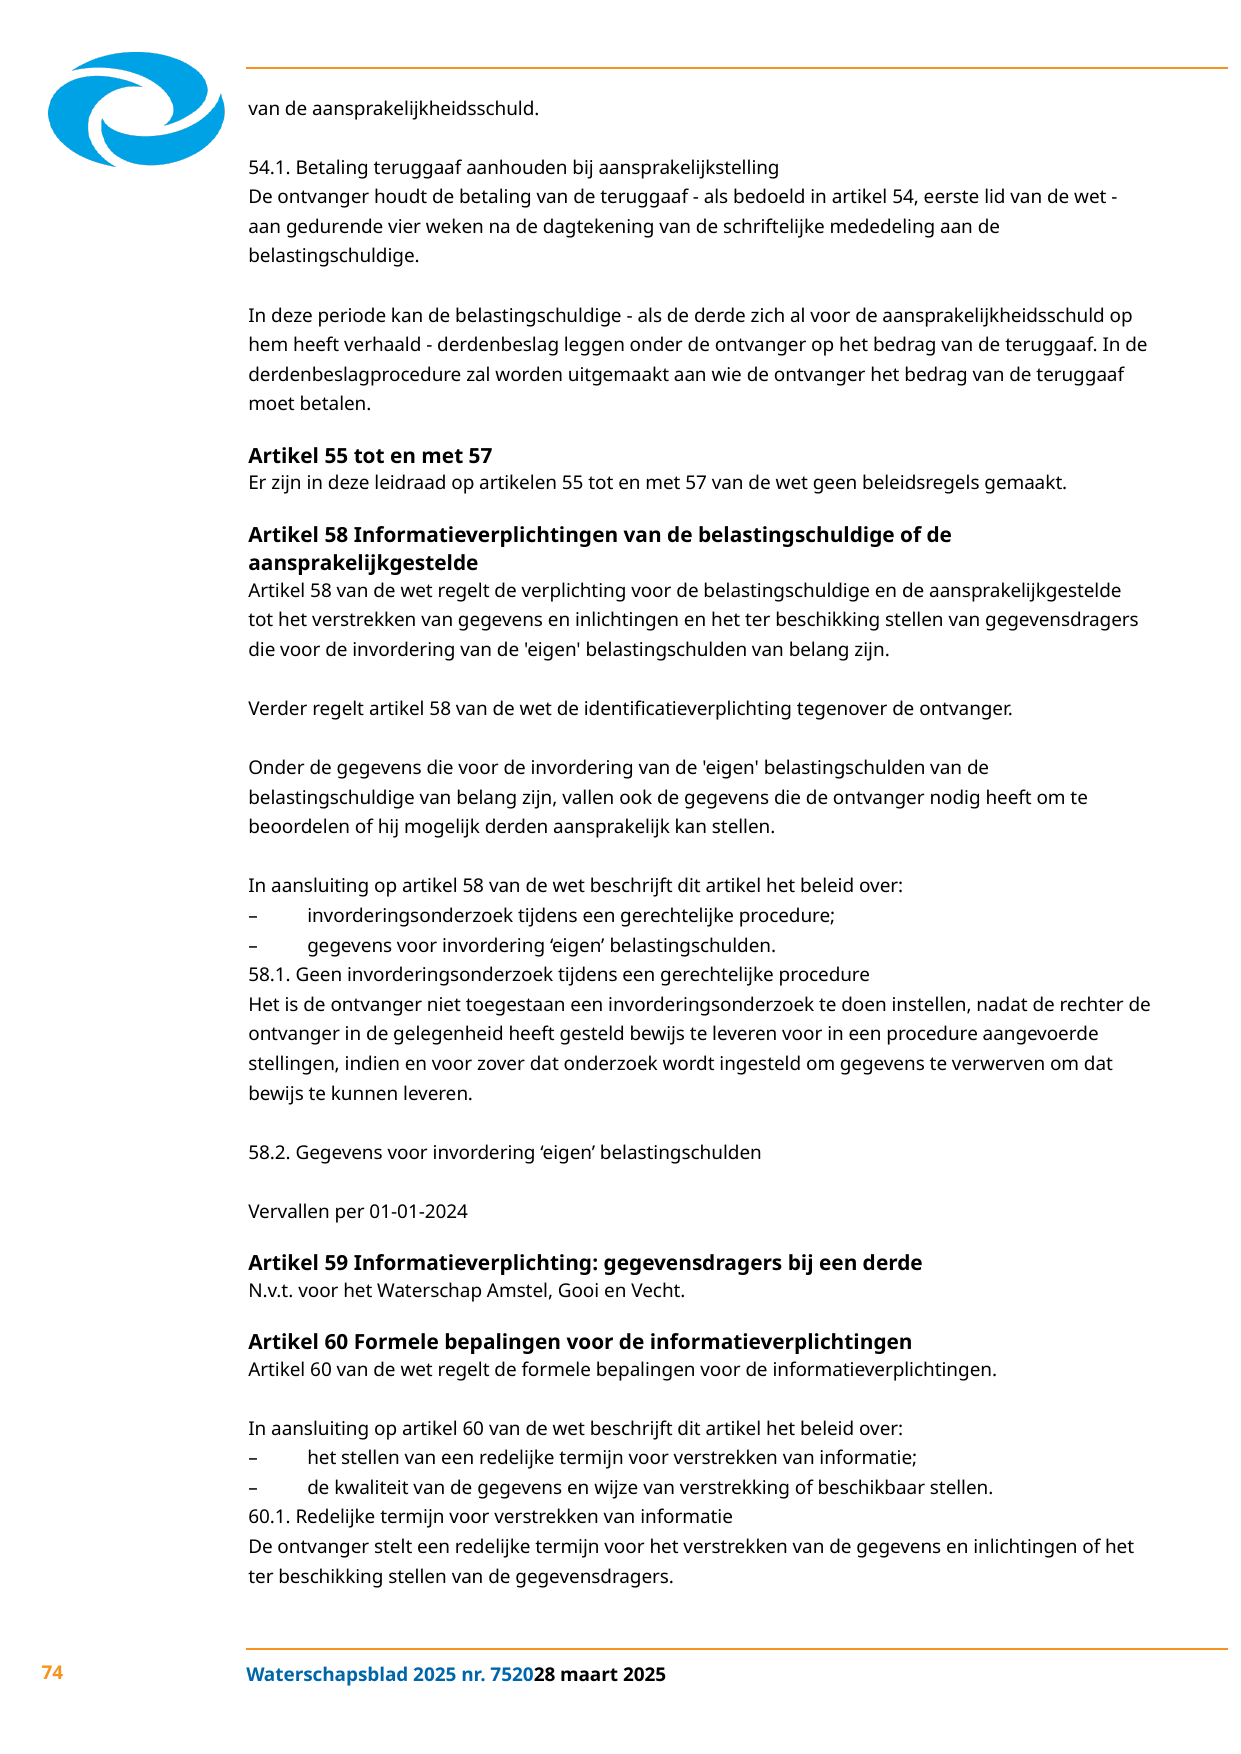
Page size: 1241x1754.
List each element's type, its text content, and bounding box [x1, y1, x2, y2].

text Vervallen per 01-01-2024 [248, 1198, 1152, 1224]
text Onder de gegevens die voor de invordering van de 'eigen' belastingschulden van de belastingschuldige van belang zijn, vallen ook de gegevens die de ontvanger nodig heeft om te beoordelen of hij mogelijk derden aansprakelijk kan stellen. [248, 754, 1152, 839]
picture [41, 47, 231, 172]
text Artikel 58 Informatieverplichtingen van de belastingschuldige of de aansprakelijkgestelde [248, 520, 1152, 577]
text 60.1. Redelijke termijn voor verstrekken van informatie [248, 1504, 1152, 1529]
text In aansluiting op artikel 60 van de wet beschrijft dit artikel het beleid over: [248, 1415, 1152, 1441]
text Artikel 59 Informatieverplichting: gegevensdragers bij een derde [248, 1248, 1152, 1277]
text In aansluiting op artikel 58 van de wet beschrijft dit artikel het beleid over: [248, 873, 1152, 898]
list het stellen van een redelijke termijn voor verstrekken van informatie; [248, 1444, 1152, 1470]
text Verder regelt artikel 58 van de wet de identificatieverplichting tegenover de ontvanger. [248, 695, 1152, 721]
list invorderingsonderzoek tijdens een gerechtelijke procedure; [248, 902, 1152, 928]
text 58.1. Geen invorderingsonderzoek tijdens een gerechtelijke procedure [248, 961, 1152, 987]
text 58.2. Gegevens voor invordering ‘eigen’ belastingschulden [248, 1139, 1152, 1164]
text De ontvanger stelt een redelijke termijn voor het verstrekken van de gegevens en inlichtingen of het ter beschikking stellen van de gegevensdragers. [248, 1533, 1152, 1588]
text van de aansprakelijkheidsschuld. [248, 95, 1152, 121]
text 54.1. Betaling teruggaaf aanhouden bij aansprakelijkstelling [248, 154, 1152, 180]
list de kwaliteit van de gegevens en wijze van verstrekking of beschikbaar stellen. [248, 1474, 1152, 1500]
text Artikel 55 tot en met 57 [248, 441, 1152, 469]
text Artikel 60 Formele bepalingen voor de informatieverplichtingen [248, 1327, 1152, 1356]
text N.v.t. voor het Waterschap Amstel, Gooi en Vecht. [248, 1277, 1152, 1303]
text Er zijn in deze leidraad op artikelen 55 tot en met 57 van de wet geen beleidsregels gemaakt. [248, 469, 1152, 495]
text In deze periode kan de belastingschuldige - als de derde zich al voor de aansprakelijkheidsschuld op hem heeft verhaald - derdenbeslag leggen onder de ontvanger op het bedrag van de teruggaaf. In de derdenbeslagprocedure zal worden uitgemaakt aan wie de ontvanger het bedrag van de teruggaaf moet betalen. [248, 302, 1152, 416]
text Artikel 60 van de wet regelt de formele bepalingen voor de informatieverplichtingen. [248, 1356, 1152, 1381]
text Het is de ontvanger niet toegestaan een invorderingsonderzoek te doen instellen, nadat de rechter de ontvanger in de gelegenheid heeft gesteld bewijs te leveren voor in een procedure aangevoerde stellingen, indien en voor zover dat onderzoek wordt ingesteld om gegevens te verwerven om dat bewijs te kunnen leveren. [248, 991, 1152, 1105]
text De ontvanger houdt de betaling van de teruggaaf - als bedoeld in artikel 54, eerste lid van de wet - aan gedurende vier weken na de dagtekening van de schriftelijke mededeling aan de belastingschuldige. [248, 183, 1152, 268]
text Artikel 58 van de wet regelt de verplichting voor de belastingschuldige en de aansprakelijkgestelde tot het verstrekken van gegevens en inlichtingen en het ter beschikking stellen van gegevensdragers die voor de invordering van de 'eigen' belastingschulden van belang zijn. [248, 577, 1152, 662]
list gegevens voor invordering ‘eigen’ belastingschulden. [248, 932, 1152, 957]
